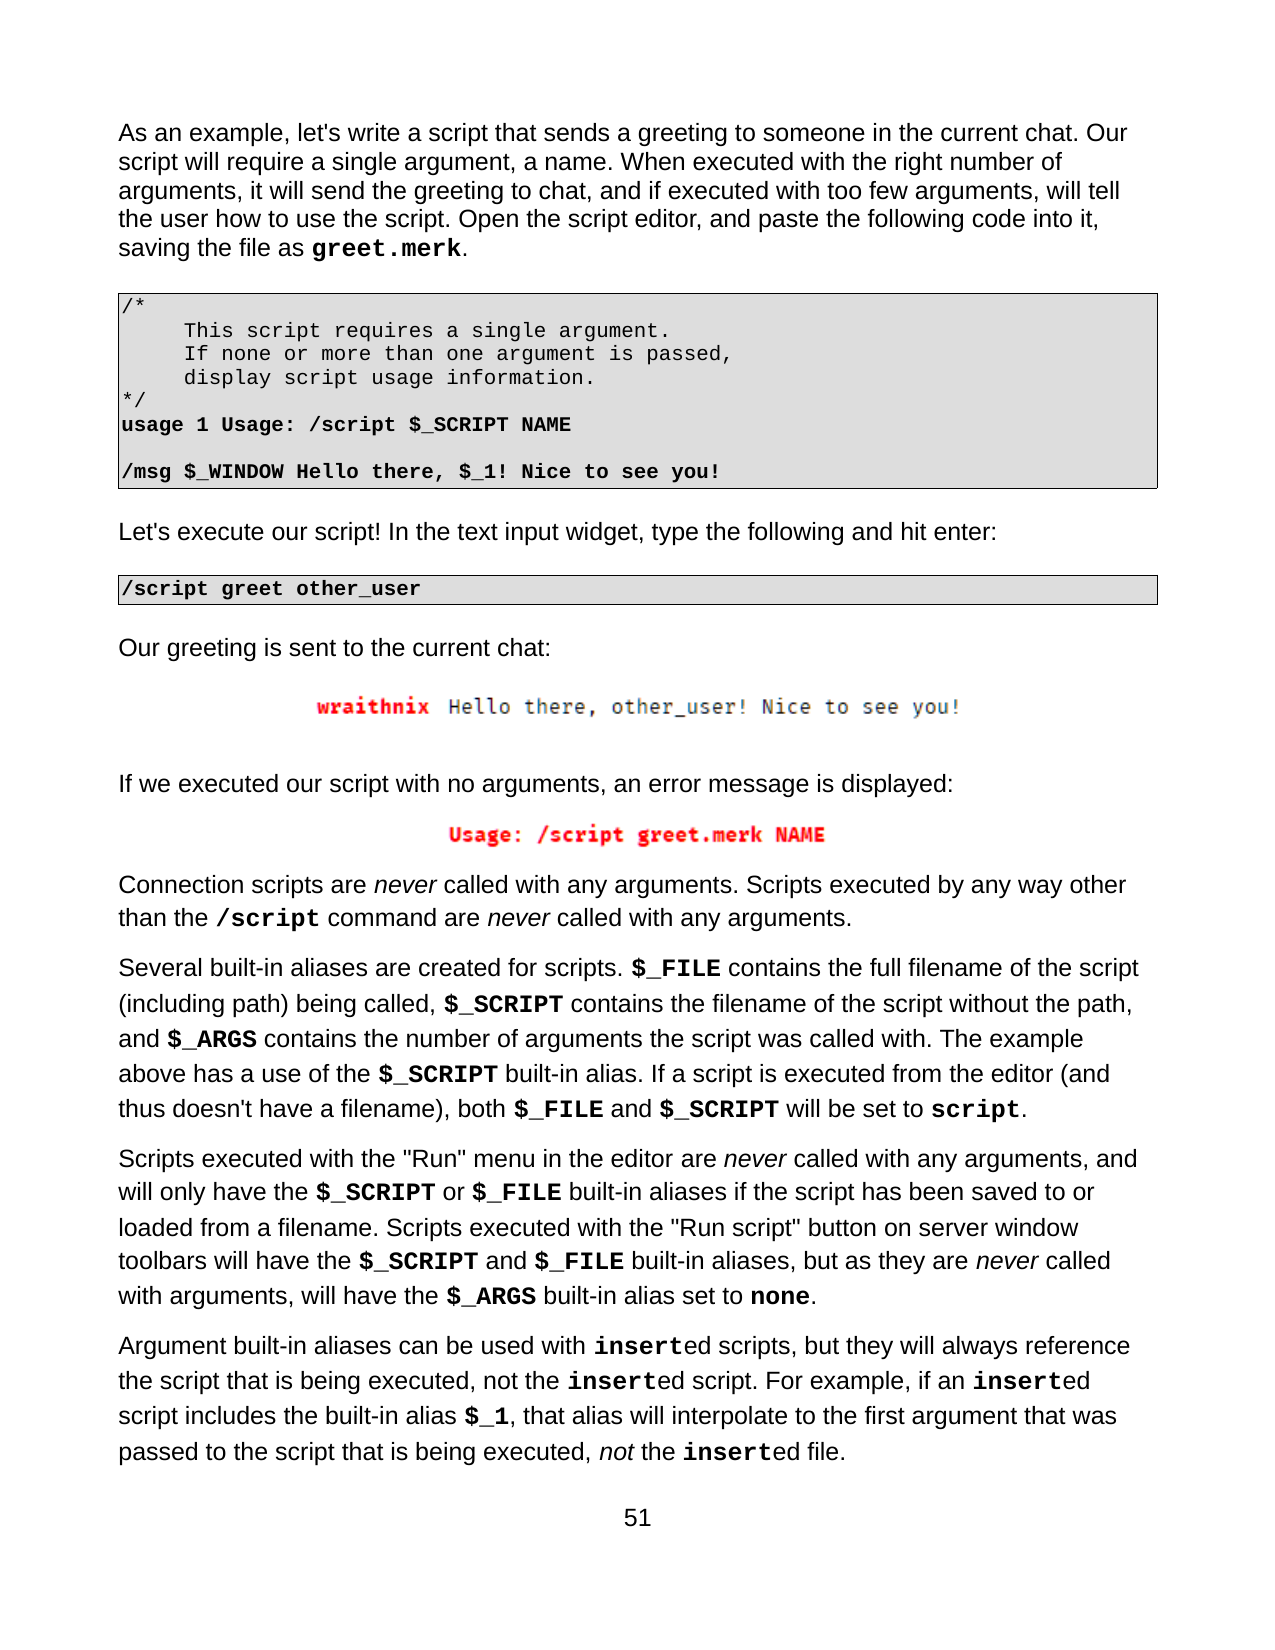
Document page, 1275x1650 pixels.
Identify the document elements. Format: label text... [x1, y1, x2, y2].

text Our greeting is sent to the current chat: [118, 633, 1157, 662]
picture [311, 690, 964, 722]
text As an example, let's write a script that sends a greeting to someone in the current chat. Our script will require a single argument, a name. When executed with the right number of arguments, it will send the greeting to chat, and if executed with too few arguments, will tell the user how to use the script. Open the script editor, and paste the following code into it, saving the file as greet.merk. [118, 118, 1157, 264]
text Several built-in aliases are created for scripts. $_FILE contains the full filename of the script (including path) being called, $_SCRIPT contains the filename of the script without the path, and $_ARGS contains the number of arguments the script was called with. The example above has a use of the $_SCRIPT built-in alias. If a script is executed from the editor (and thus doesn't have a filename), both $_FILE and $_SCRIPT will be set to script. [118, 953, 1157, 1125]
table_header /* This script requires a single argument. If none or more than one argument is passed, display script usage information. */ usage 1 Usage: /script $_SCRIPT NAME /msg $_WINDOW Hello there, $_1! Nice to see you! [119, 294, 1157, 488]
text If we executed our script with no arguments, an error message is displayed: [118, 769, 1157, 798]
text Connection scripts are never called with any arguments. Scripts executed by any way other than the /script command are never called with any arguments. [118, 870, 1157, 934]
picture [443, 817, 832, 852]
text Scripts executed with the "Run" menu in the editor are never called with any arguments, and will only have the $_SCRIPT or $_FILE built-in aliases if the script has been saved to or loaded from a filename. Scripts executed with the "Run script" button on server window toolbars will have the $_SCRIPT and $_FILE built-in aliases, but as they are never called with arguments, will have the $_ARGS built-in alias set to none. [118, 1144, 1157, 1312]
text Let's execute our script! In the text input widget, type the following and hit enter: [118, 517, 1157, 546]
table_header /script greet other_user [119, 576, 1157, 604]
text Argument built-in aliases can be used with inserted scripts, but they will always reference the script that is being executed, not the inserted script. For example, if an inserted script includes the built-in alias $_1, that alias will interpolate to the first argument that was passed to the script that is being executed, not the inserted file. [118, 1331, 1157, 1467]
